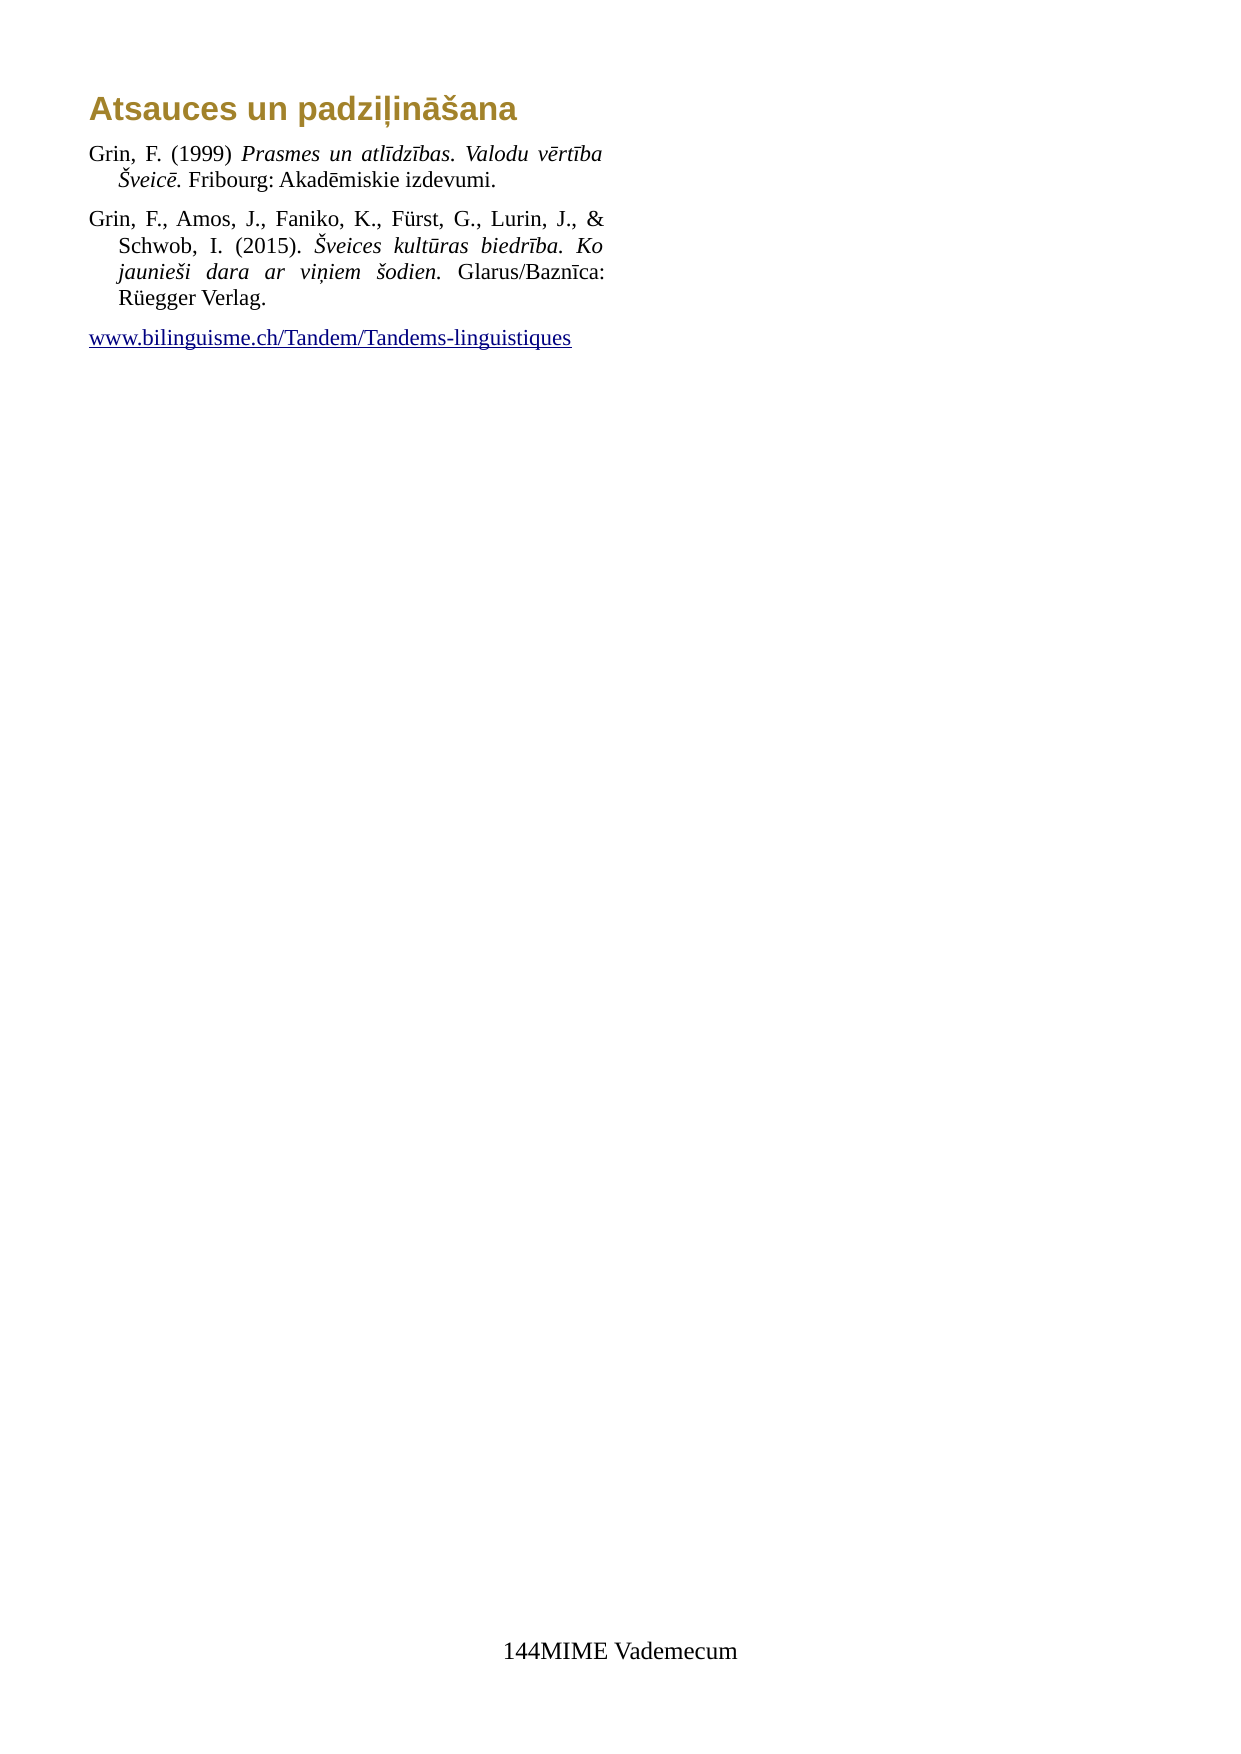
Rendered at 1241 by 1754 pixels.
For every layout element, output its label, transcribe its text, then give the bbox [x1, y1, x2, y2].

subtitle Atsauces un padziļināšana [88, 88, 605, 127]
text Grin, F. (1999) Prasmes un atlīdzības. Valodu vērtība Šveicē. Fribourg: Akadēmiskie izdevumi. [88, 140, 605, 192]
text www.bilinguisme.ch/Tandem/Tandems-linguistiques [88, 324, 605, 350]
text Grin, F., Amos, J., Faniko, K., Fürst, G., Lurin, J., & Schwob, I. (2015). Šveices kultūras biedrība. Ko jaunieši dara ar viņiem šodien. Glarus/Baznīca: Rüegger Verlag. [88, 205, 605, 311]
